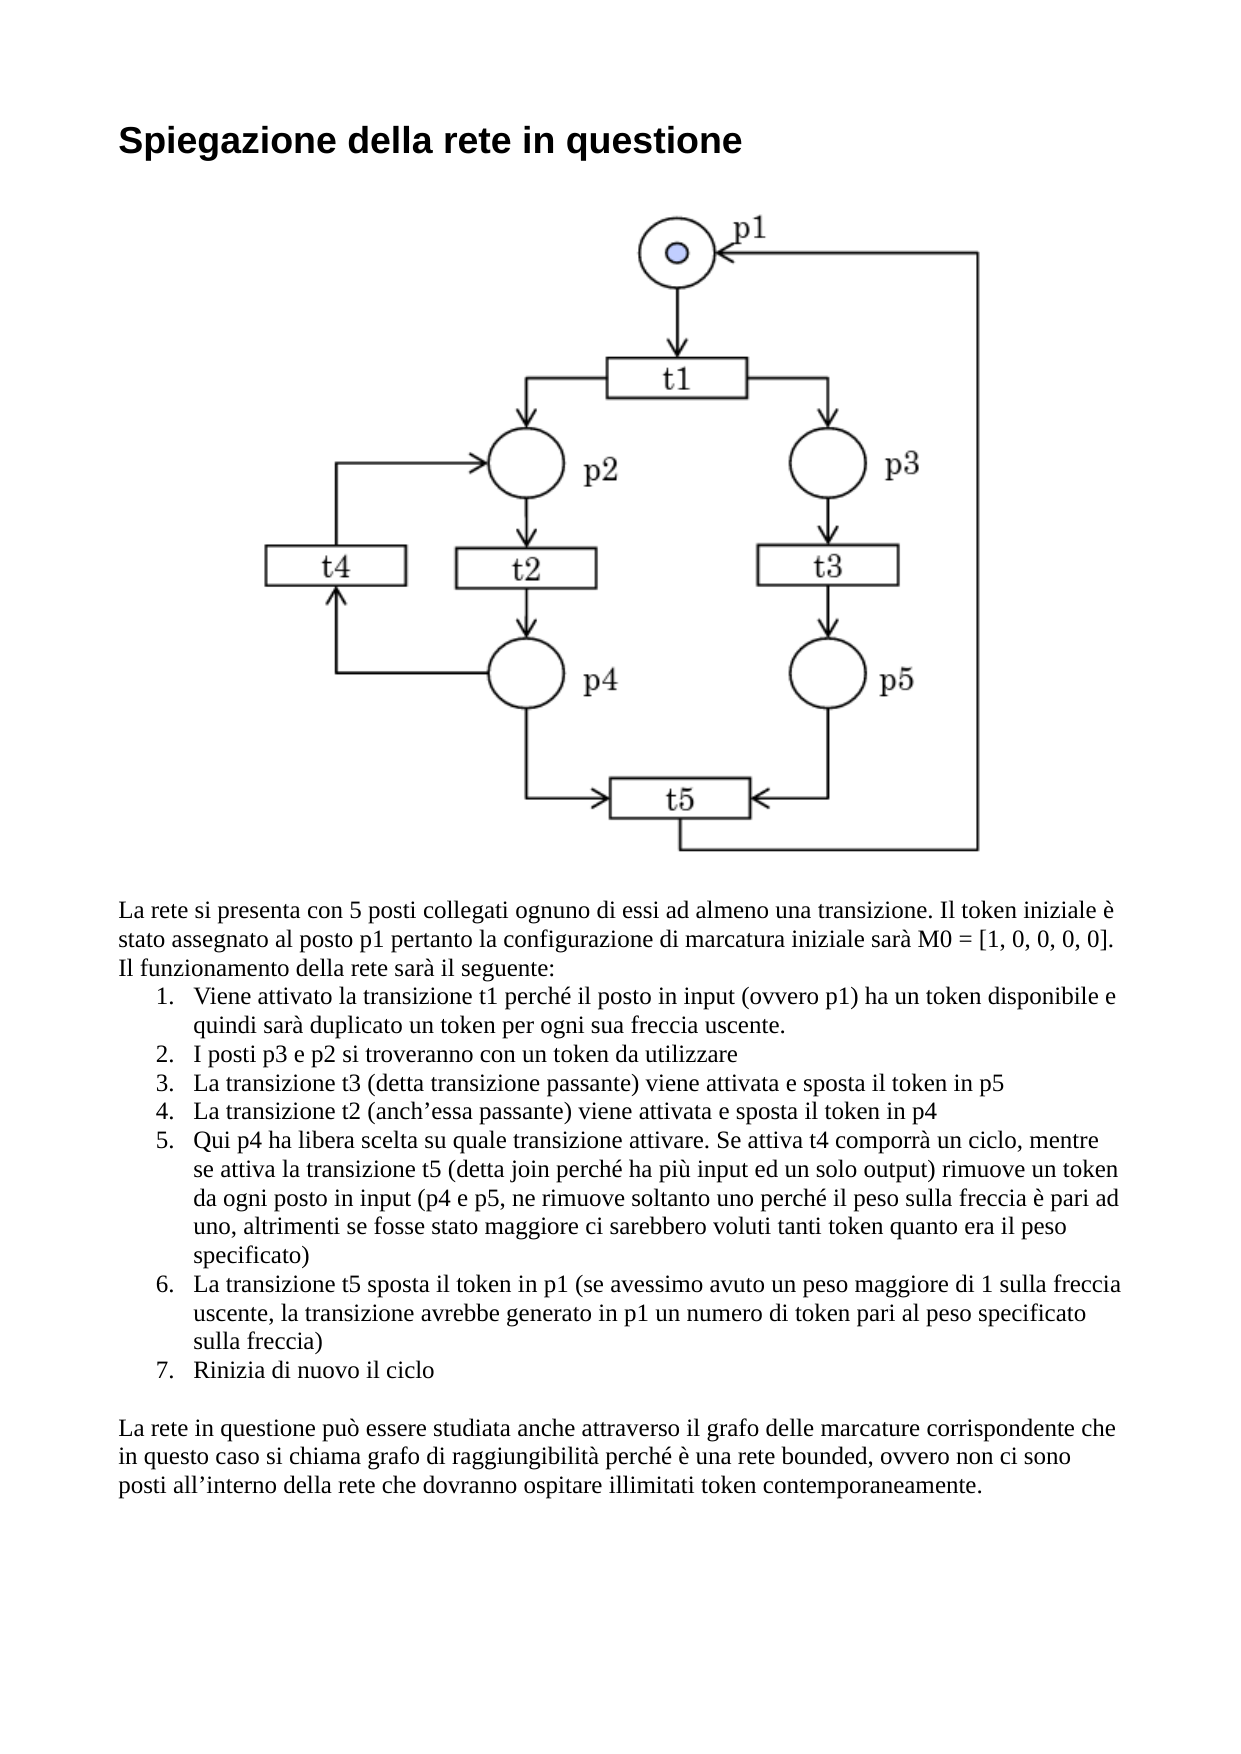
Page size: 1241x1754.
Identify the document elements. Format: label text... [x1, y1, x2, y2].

list La transizione t3 (detta transizione passante) viene attivata e sposta il token in p5 [156, 1068, 1122, 1096]
subtitle Spiegazione della rete in questione [118, 118, 1122, 161]
list I posti p3 e p2 si troveranno con un token da utilizzare [156, 1039, 1122, 1068]
text La rete si presenta con 5 posti collegati ognuno di essi ad almeno una transizione. Il token iniziale è stato assegnato al posto p1 pertanto la configurazione di marcatura iniziale sarà M0 = [1, 0, 0, 0, 0]. [118, 895, 1122, 953]
list Viene attivato la transizione t1 perché il posto in input (ovvero p1) ha un token disponibile e quindi sarà duplicato un token per ogni sua freccia uscente. [156, 981, 1122, 1039]
list Qui p4 ha libera scelta su quale transizione attivare. Se attiva t4 comporrà un ciclo, mentre se attiva la transizione t5 (detta join perché ha più input ed un solo output) rimuove un token da ogni posto in input (p4 e p5, ne rimuove soltanto uno perché il peso sulla freccia è pari ad uno, altrimenti se fosse stato maggiore ci sarebbero voluti tanti token quanto era il peso specificato) [156, 1125, 1122, 1269]
text La rete in questione può essere studiata anche attraverso il grafo delle marcature corrispondente che in questo caso si chiama grafo di raggiungibilità perché è una rete bounded, ovvero non ci sono posti all’interno della rete che dovranno ospitare illimitati token contemporaneamente. [118, 1413, 1122, 1499]
picture [235, 199, 1011, 867]
list La transizione t2 (anch’essa passante) viene attivata e sposta il token in p4 [156, 1096, 1122, 1125]
text Il funzionamento della rete sarà il seguente: [118, 953, 1122, 981]
list La transizione t5 sposta il token in p1 (se avessimo avuto un peso maggiore di 1 sulla freccia uscente, la transizione avrebbe generato in p1 un numero di token pari al peso specificato sulla freccia) [156, 1269, 1122, 1355]
list Rinizia di nuovo il ciclo [156, 1355, 1122, 1384]
